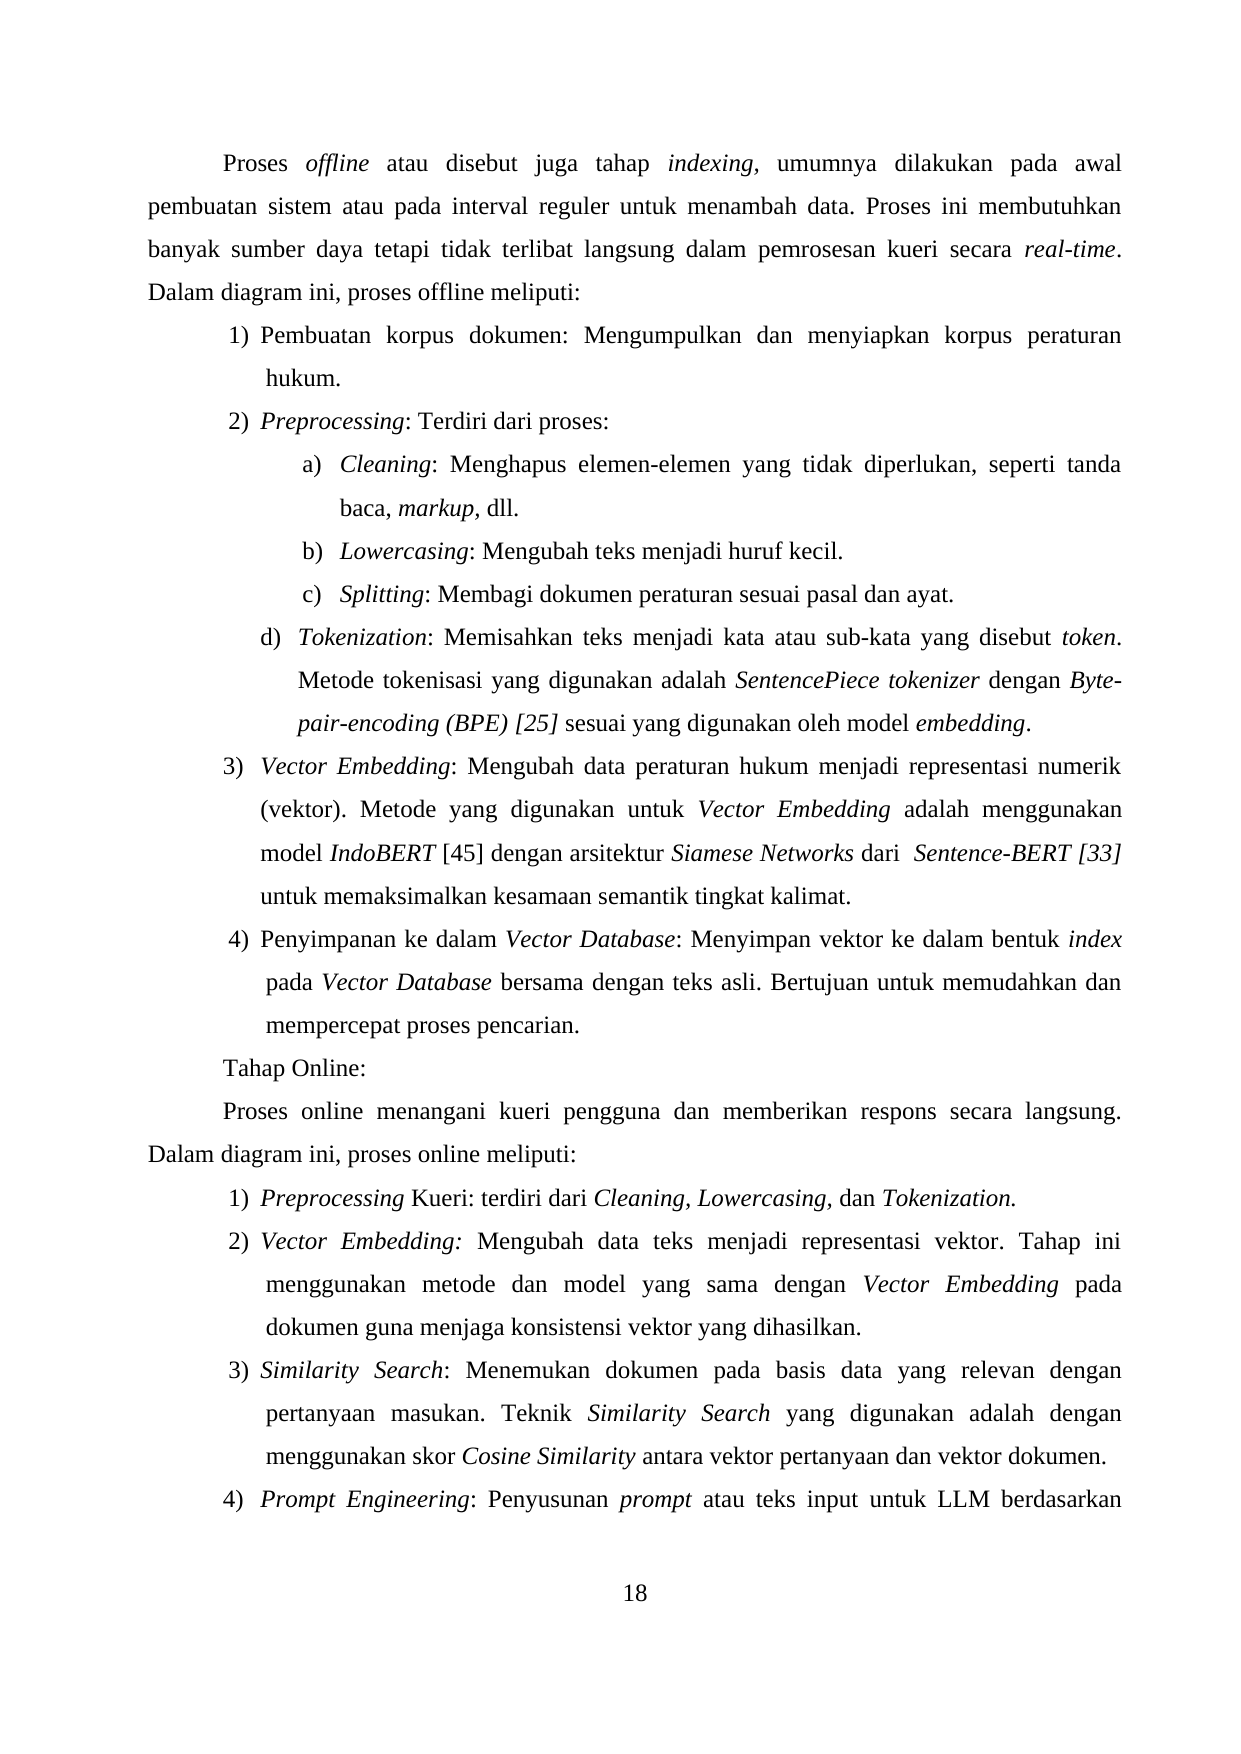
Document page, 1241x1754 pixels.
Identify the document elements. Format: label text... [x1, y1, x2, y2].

list Vector Embedding: Mengubah data teks menjadi representasi vektor. Tahap ini menggunakan metode dan model yang sama dengan Vector Embedding pada dokumen guna menjaga konsistensi vektor yang dihasilkan. [228, 1226, 1122, 1341]
list Lowercasing: Mengubah teks menjadi huruf kecil. [302, 536, 1122, 564]
list Vector Embedding: Mengubah data peraturan hukum menjadi representasi numerik (vektor). Metode yang digunakan untuk Vector Embedding adalah menggunakan model IndoBERT [45] dengan arsitektur Siamese Networks dari Sentence-BERT [33] untuk memaksimalkan kesamaan semantik tingkat kalimat. [223, 751, 1122, 909]
list Prompt Engineering: Penyusunan prompt atau teks input untuk LLM berdasarkan [223, 1484, 1122, 1513]
list Penyimpanan ke dalam Vector Database: Menyimpan vektor ke dalam bentuk index pada Vector Database bersama dengan teks asli. Bertujuan untuk memudahkan dan mempercepat proses pencarian. [228, 924, 1122, 1039]
list Tokenization: Memisahkan teks menjadi kata atau sub-kata yang disebut token. Metode tokenisasi yang digunakan adalah SentencePiece tokenizer dengan Byte-pair-encoding (BPE) [25] sesuai yang digunakan oleh model embedding. [260, 622, 1122, 737]
list Preprocessing: Terdiri dari proses: [228, 406, 1122, 435]
text Proses offline atau disebut juga tahap indexing, umumnya dilakukan pada awal pembuatan sistem atau pada interval reguler untuk menambah data. Proses ini membutuhkan banyak sumber daya tetapi tidak terlibat langsung dalam pemrosesan kueri secara real-time. Dalam diagram ini, proses offline meliputi: [148, 148, 1122, 306]
text Tahap Online: [148, 1053, 1122, 1082]
list Splitting: Membagi dokumen peraturan sesuai pasal dan ayat. [302, 579, 1122, 608]
list Pembuatan korpus dokumen: Mengumpulkan dan menyiapkan korpus peraturan hukum. [228, 320, 1122, 392]
list Cleaning: Menghapus elemen-elemen yang tidak diperlukan, seperti tanda baca, markup, dll. [302, 449, 1122, 521]
text Proses online menangani kueri pengguna dan memberikan respons secara langsung. Dalam diagram ini, proses online meliputi: [148, 1096, 1122, 1168]
list Similarity Search: Menemukan dokumen pada basis data yang relevan dengan pertanyaan masukan. Teknik Similarity Search yang digunakan adalah dengan menggunakan skor Cosine Similarity antara vektor pertanyaan dan vektor dokumen. [228, 1355, 1122, 1470]
list Preprocessing Kueri: terdiri dari Cleaning, Lowercasing, dan Tokenization. [228, 1183, 1122, 1211]
